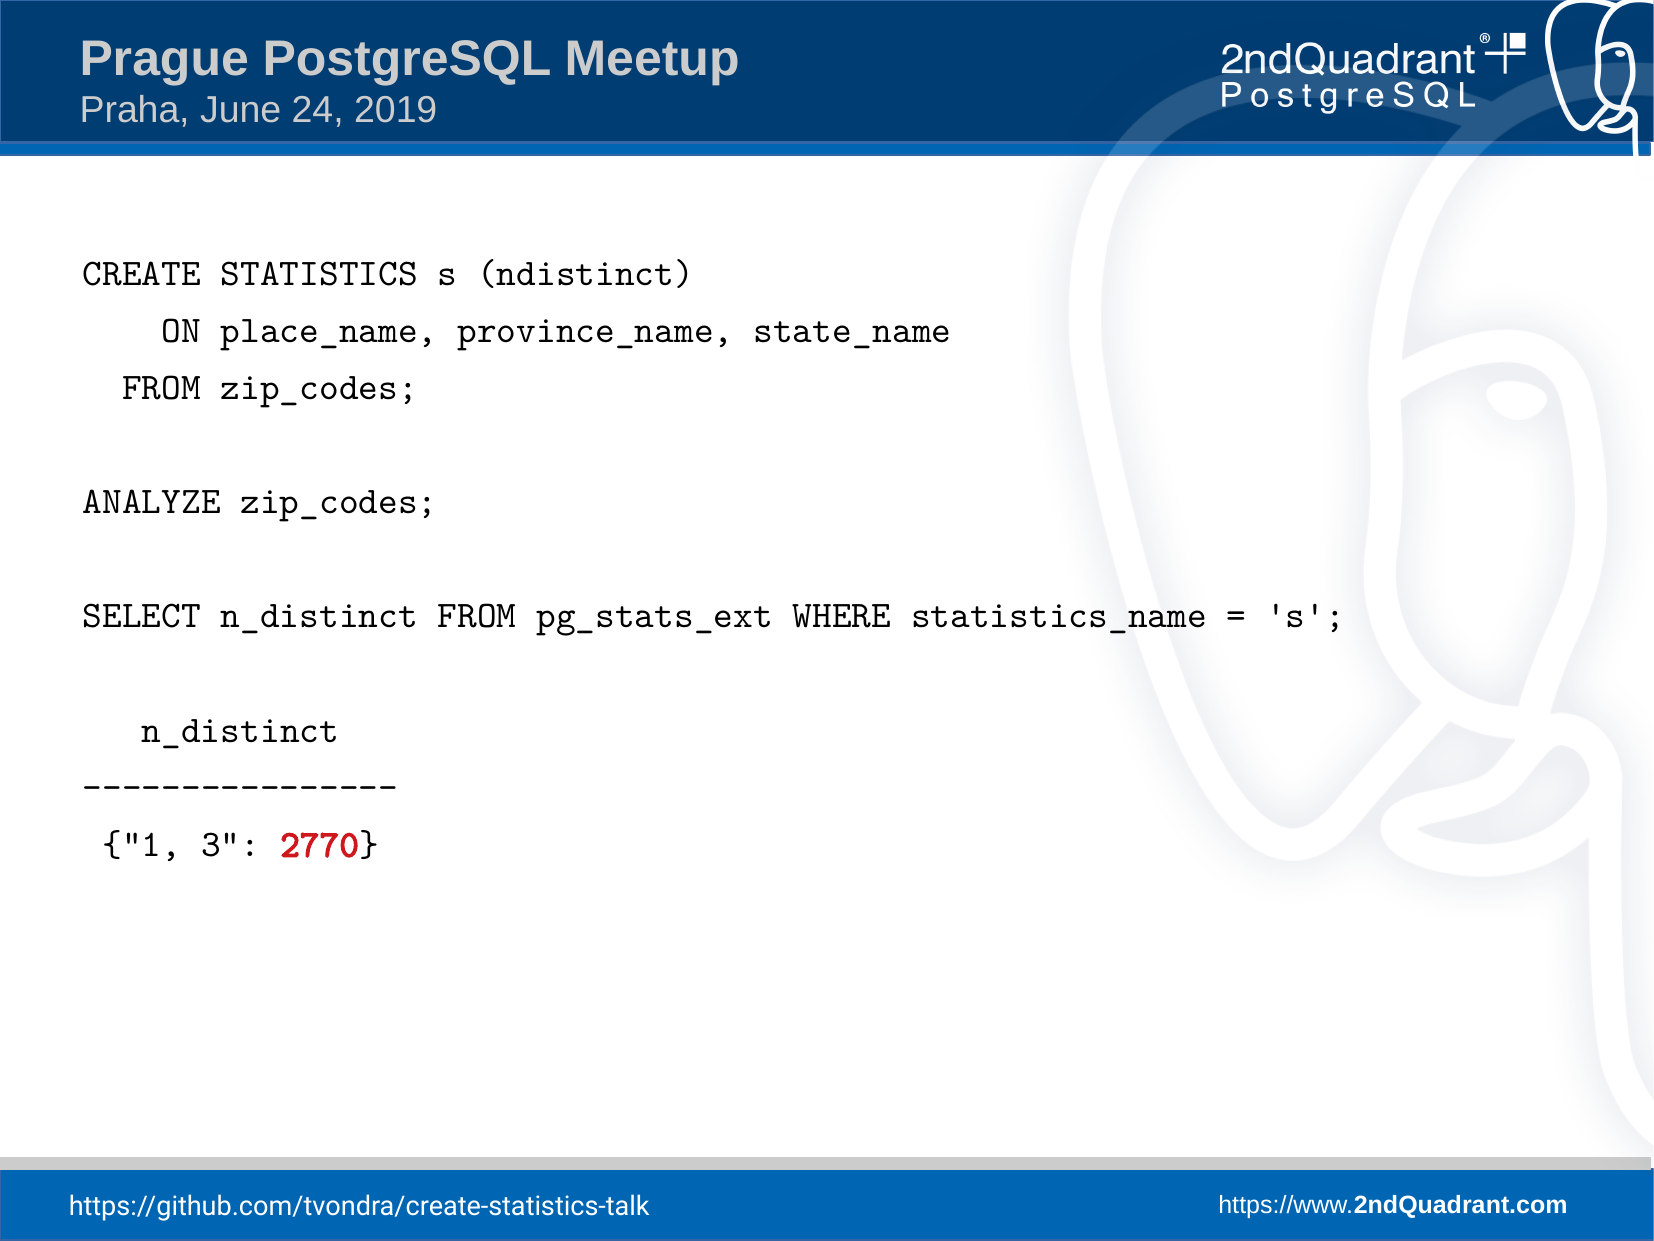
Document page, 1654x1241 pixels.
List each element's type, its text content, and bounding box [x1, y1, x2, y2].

list CREATE STATISTICS s (ndistinct) ON place_name, province_name, state_name FROM zip_codes; ANALYZE zip_codes; SELECT n_distinct FROM pg_stats_ext WHERE statistics_name = 's'; n_distinct ---------------- {"1, 3": 2770} [82, 239, 1571, 1105]
picture [632, 0, 1654, 1241]
